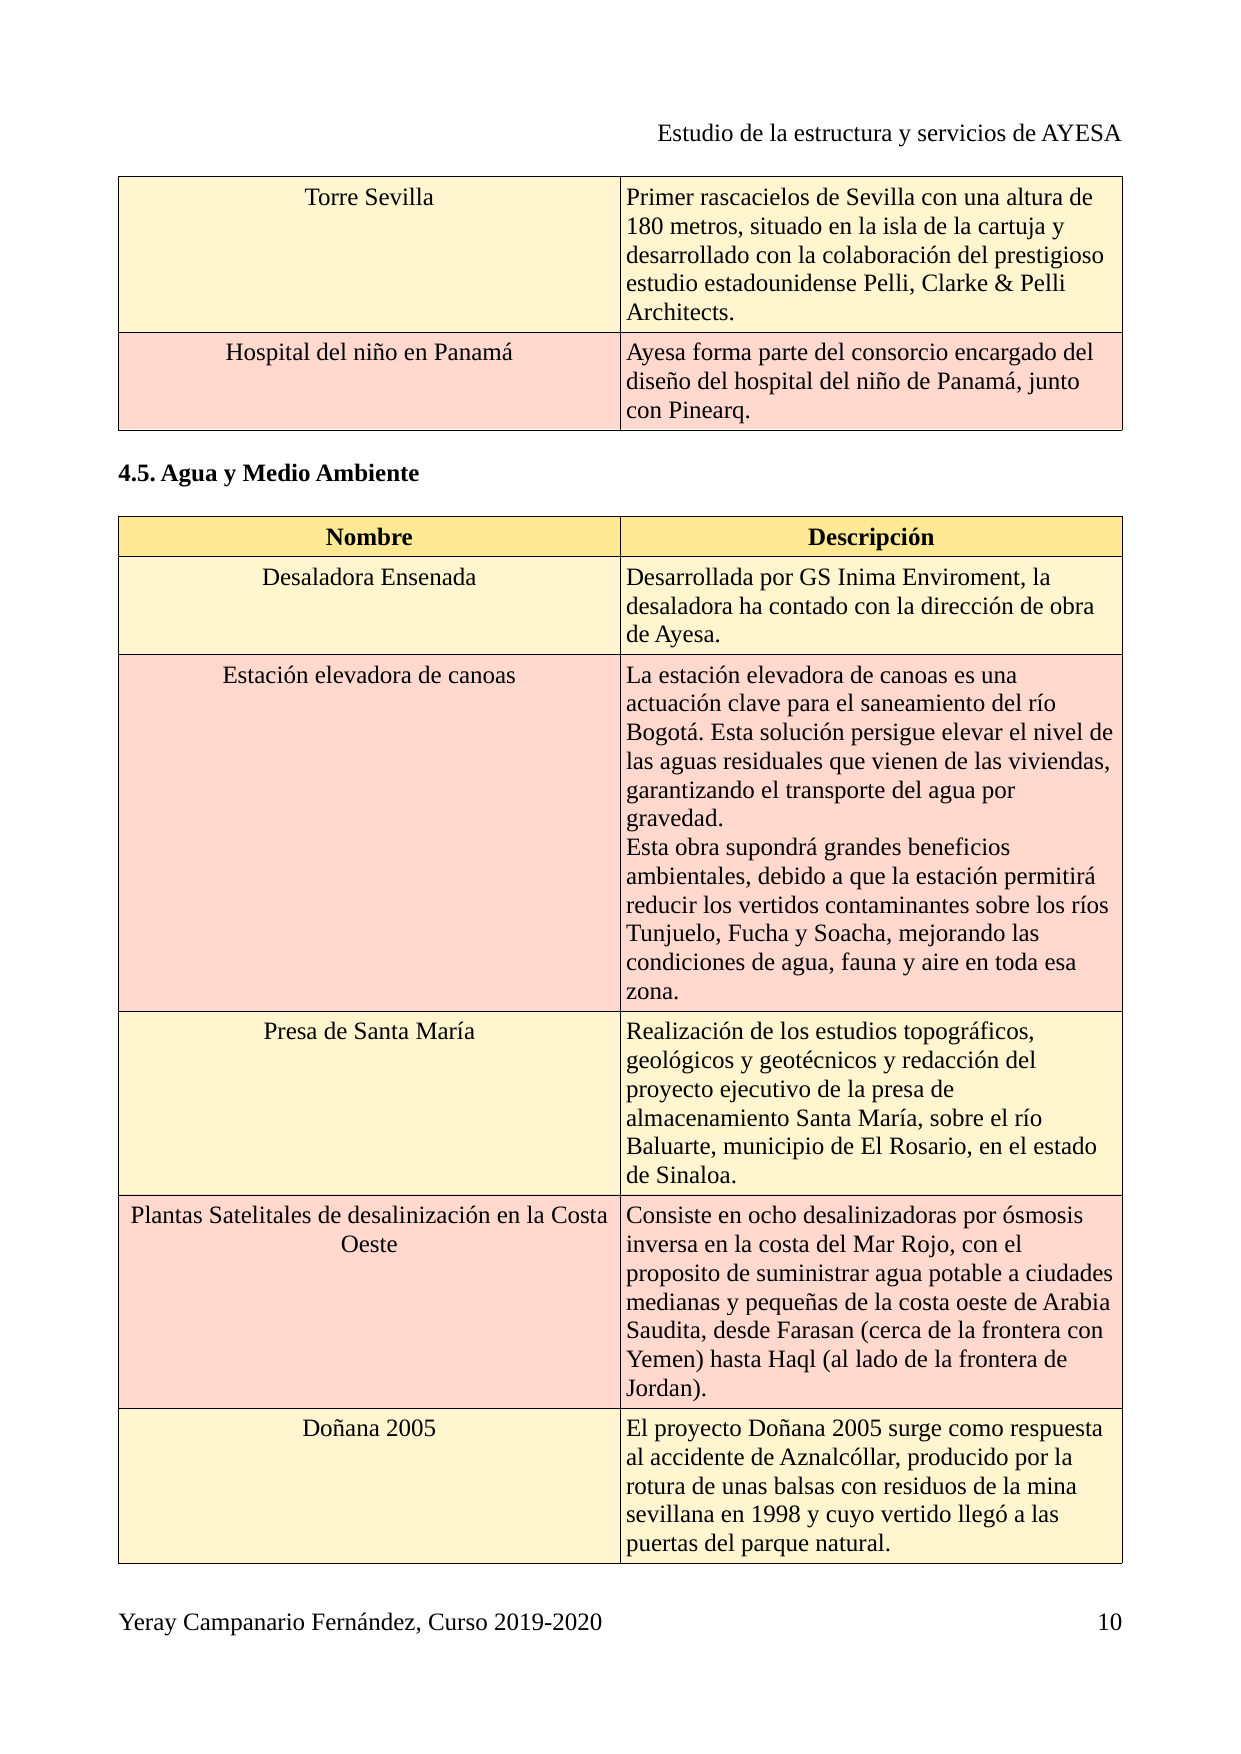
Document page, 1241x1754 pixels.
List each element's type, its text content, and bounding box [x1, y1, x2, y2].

table_cell Plantas Satelitales de desalinización en la Costa Oeste [119, 1196, 620, 1407]
table_cell Ayesa forma parte del consorcio encargado del diseño del hospital del niño de Panamá, junto con Pinearq. [621, 333, 1122, 429]
table_header Descripción [621, 517, 1122, 556]
table_cell Presa de Santa María [119, 1012, 620, 1194]
table_cell Hospital del niño en Panamá [119, 333, 620, 429]
table_cell Estación elevadora de canoas [119, 655, 620, 1011]
table_cell Consiste en ocho desalinizadoras por ósmosis inversa en la costa del Mar Rojo, con el proposito de suministrar agua potable a ciudades medianas y pequeñas de la costa oeste de Arabia Saudita, desde Farasan (cerca de la frontera con Yemen) hasta Haql (al lado de la frontera de Jordan). [621, 1196, 1122, 1407]
table_cell Doñana 2005 [119, 1409, 620, 1563]
table_cell Desaladora Ensenada [119, 557, 620, 654]
table_cell Realización de los estudios topográficos, geológicos y geotécnicos y redacción del proyecto ejecutivo de la presa de almacenamiento Santa María, sobre el río Baluarte, municipio de El Rosario, en el estado de Sinaloa. [621, 1012, 1122, 1194]
table_cell La estación elevadora de canoas es una actuación clave para el saneamiento del río Bogotá. Esta solución persigue elevar el nivel de las aguas residuales que vienen de las viviendas, garantizando el transporte del agua por gravedad. Esta obra supondrá grandes beneficios ambientales, debido a que la estación permitirá reducir los vertidos contaminantes sobre los ríos Tunjuelo, Fucha y Soacha, mejorando las condiciones de agua, fauna y aire en toda esa zona. [621, 655, 1122, 1011]
table_cell Primer rascacielos de Sevilla con una altura de 180 metros, situado en la isla de la cartuja y desarrollado con la colaboración del prestigioso estudio estadounidense Pelli, Clarke & Pelli Architects. [621, 177, 1122, 332]
table_cell Desarrollada por GS Inima Enviroment, la desaladora ha contado con la dirección de obra de Ayesa. [621, 557, 1122, 654]
table_cell El proyecto Doñana 2005 surge como respuesta al accidente de Aznalcóllar, producido por la rotura de unas balsas con residuos de la mina sevillana en 1998 y cuyo vertido llegó a las puertas del parque natural. [621, 1409, 1122, 1563]
text 4.5. Agua y Medio Ambiente [118, 458, 1122, 487]
table_cell Torre Sevilla [119, 177, 620, 332]
table_header Nombre [119, 517, 620, 556]
